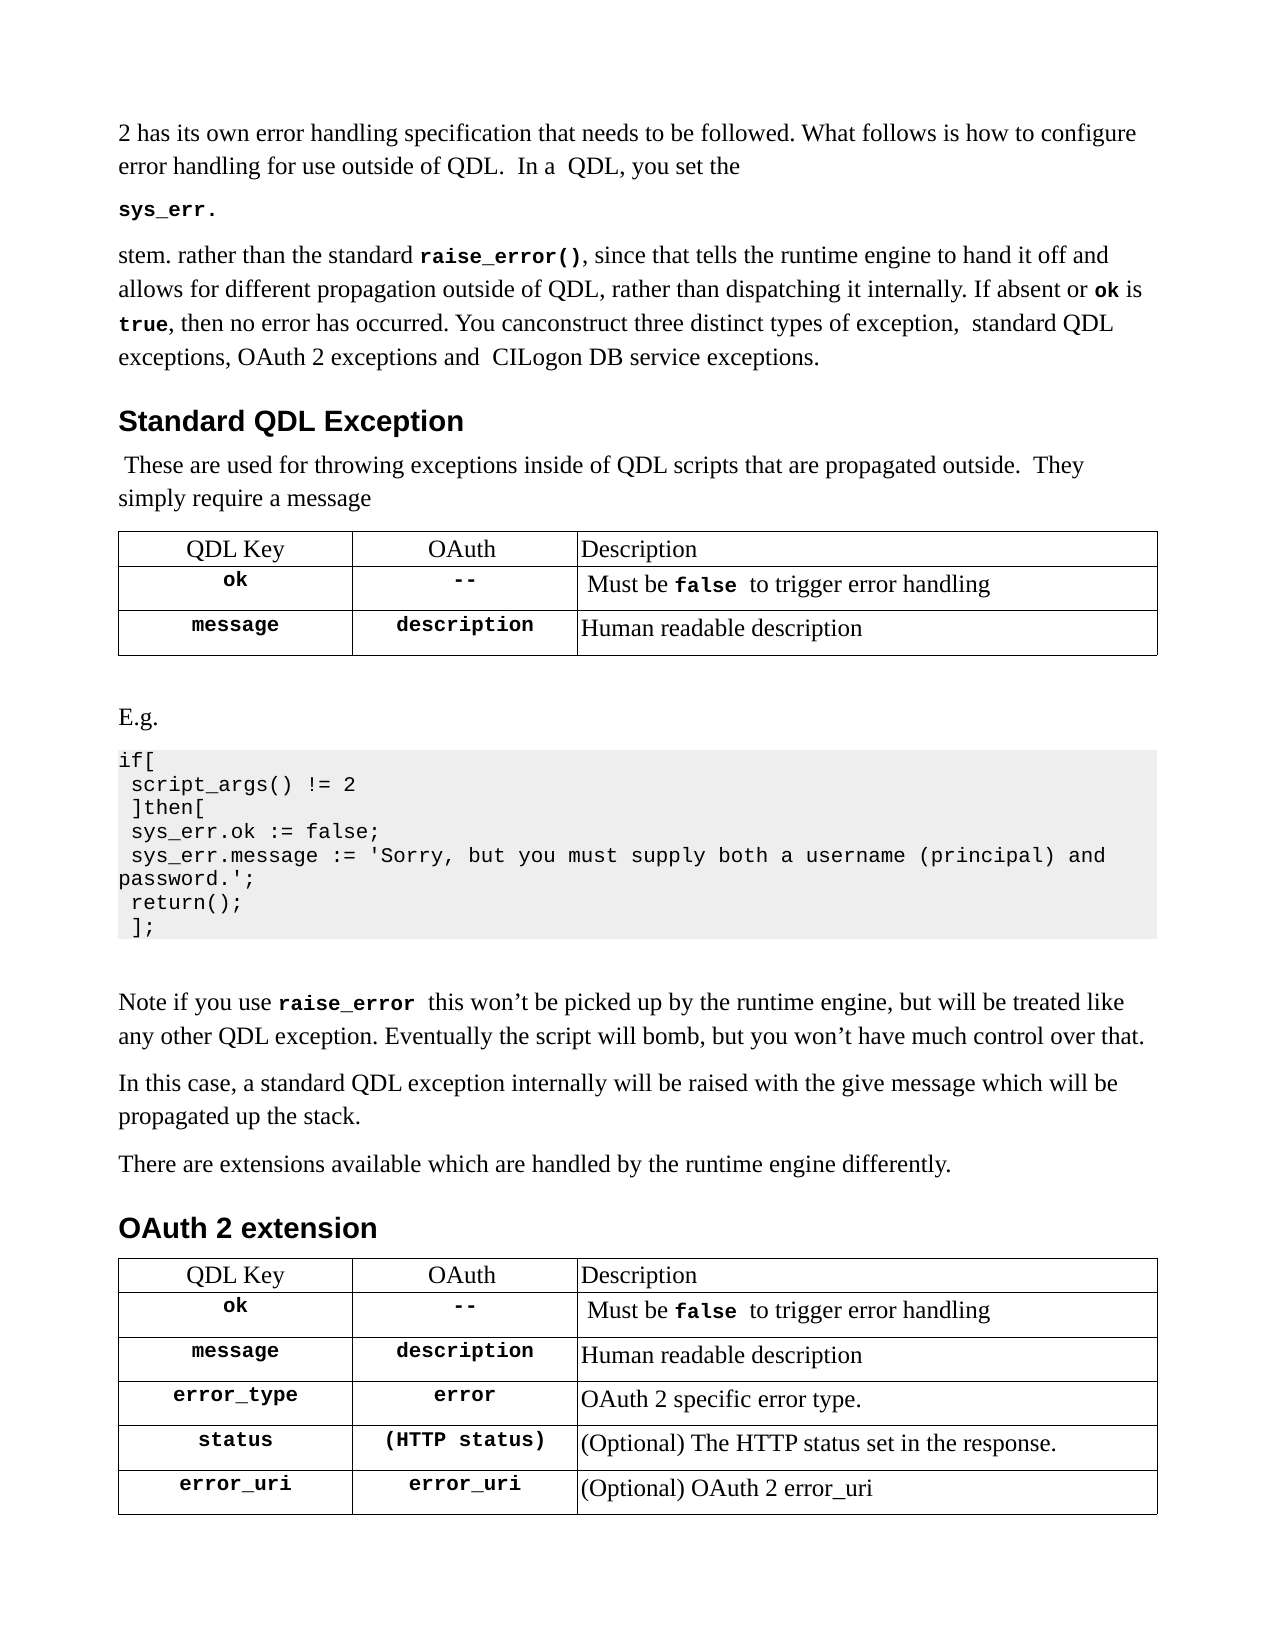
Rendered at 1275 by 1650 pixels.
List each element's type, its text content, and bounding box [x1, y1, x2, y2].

table_cell status [119, 1426, 352, 1470]
table_cell (Optional) The HTTP status set in the response. [578, 1426, 1157, 1470]
table_cell Must be false to trigger error handling [578, 567, 1157, 610]
table_cell (Optional) OAuth 2 error_uri [578, 1471, 1157, 1514]
text sys_err. [118, 199, 1157, 222]
table_header QDL Key [119, 532, 352, 566]
subtitle OAuth 2 extension [118, 1211, 1157, 1245]
table_cell error_uri [119, 1471, 352, 1514]
table_cell message [119, 611, 352, 655]
text There are extensions available which are handled by the runtime engine differently. [118, 1149, 1157, 1178]
table_cell description [353, 1338, 577, 1381]
table_cell (HTTP status) [353, 1426, 577, 1470]
table_header Description [578, 532, 1157, 566]
table_cell Must be false to trigger error handling [578, 1293, 1157, 1337]
text E.g. [118, 702, 1157, 731]
table_cell ok [119, 1293, 352, 1337]
table_header OAuth [353, 1259, 577, 1292]
text 2 has its own error handling specification that needs to be followed. What follows is how to configure error handling for use outside of QDL. In a QDL, you set the [118, 118, 1157, 180]
text stem. rather than the standard raise_error(), since that tells the runtime engine to hand it off and allows for different propagation outside of QDL, rather than dispatching it internally. If absent or ok is true, then no error has occurred. You canconstruct three distinct types of exception, standard QDL exceptions, OAuth 2 exceptions and CILogon DB service exceptions. [118, 241, 1157, 371]
table_cell ok [119, 567, 352, 610]
table_cell description [353, 611, 577, 655]
text Note if you use raise_error this won’t be picked up by the runtime engine, but will be treated like any other QDL exception. Eventually the script will bomb, but you won’t have much control over that. [118, 987, 1157, 1049]
table_header Description [578, 1259, 1157, 1292]
table_cell Human readable description [578, 611, 1157, 655]
subtitle Standard QDL Exception [118, 404, 1157, 438]
table_header QDL Key [119, 1259, 352, 1292]
table_cell error_uri [353, 1471, 577, 1514]
table_cell -- [353, 1293, 577, 1337]
text if[ script_args() != 2 ]then[ sys_err.ok := false; sys_err.message := 'Sorry, but you must supply both a username (principal) and password.'; return(); ]; [118, 750, 1157, 939]
table_cell error_type [119, 1382, 352, 1425]
table_header OAuth [353, 532, 577, 566]
table_cell OAuth 2 specific error type. [578, 1382, 1157, 1425]
table_cell -- [353, 567, 577, 610]
table_cell message [119, 1338, 352, 1381]
text In this case, a standard QDL exception internally will be raised with the give message which will be propagated up the stack. [118, 1068, 1157, 1130]
table_cell Human readable description [578, 1338, 1157, 1381]
table_cell error [353, 1382, 577, 1425]
text These are used for throwing exceptions inside of QDL scripts that are propagated outside. They simply require a message [118, 451, 1157, 512]
